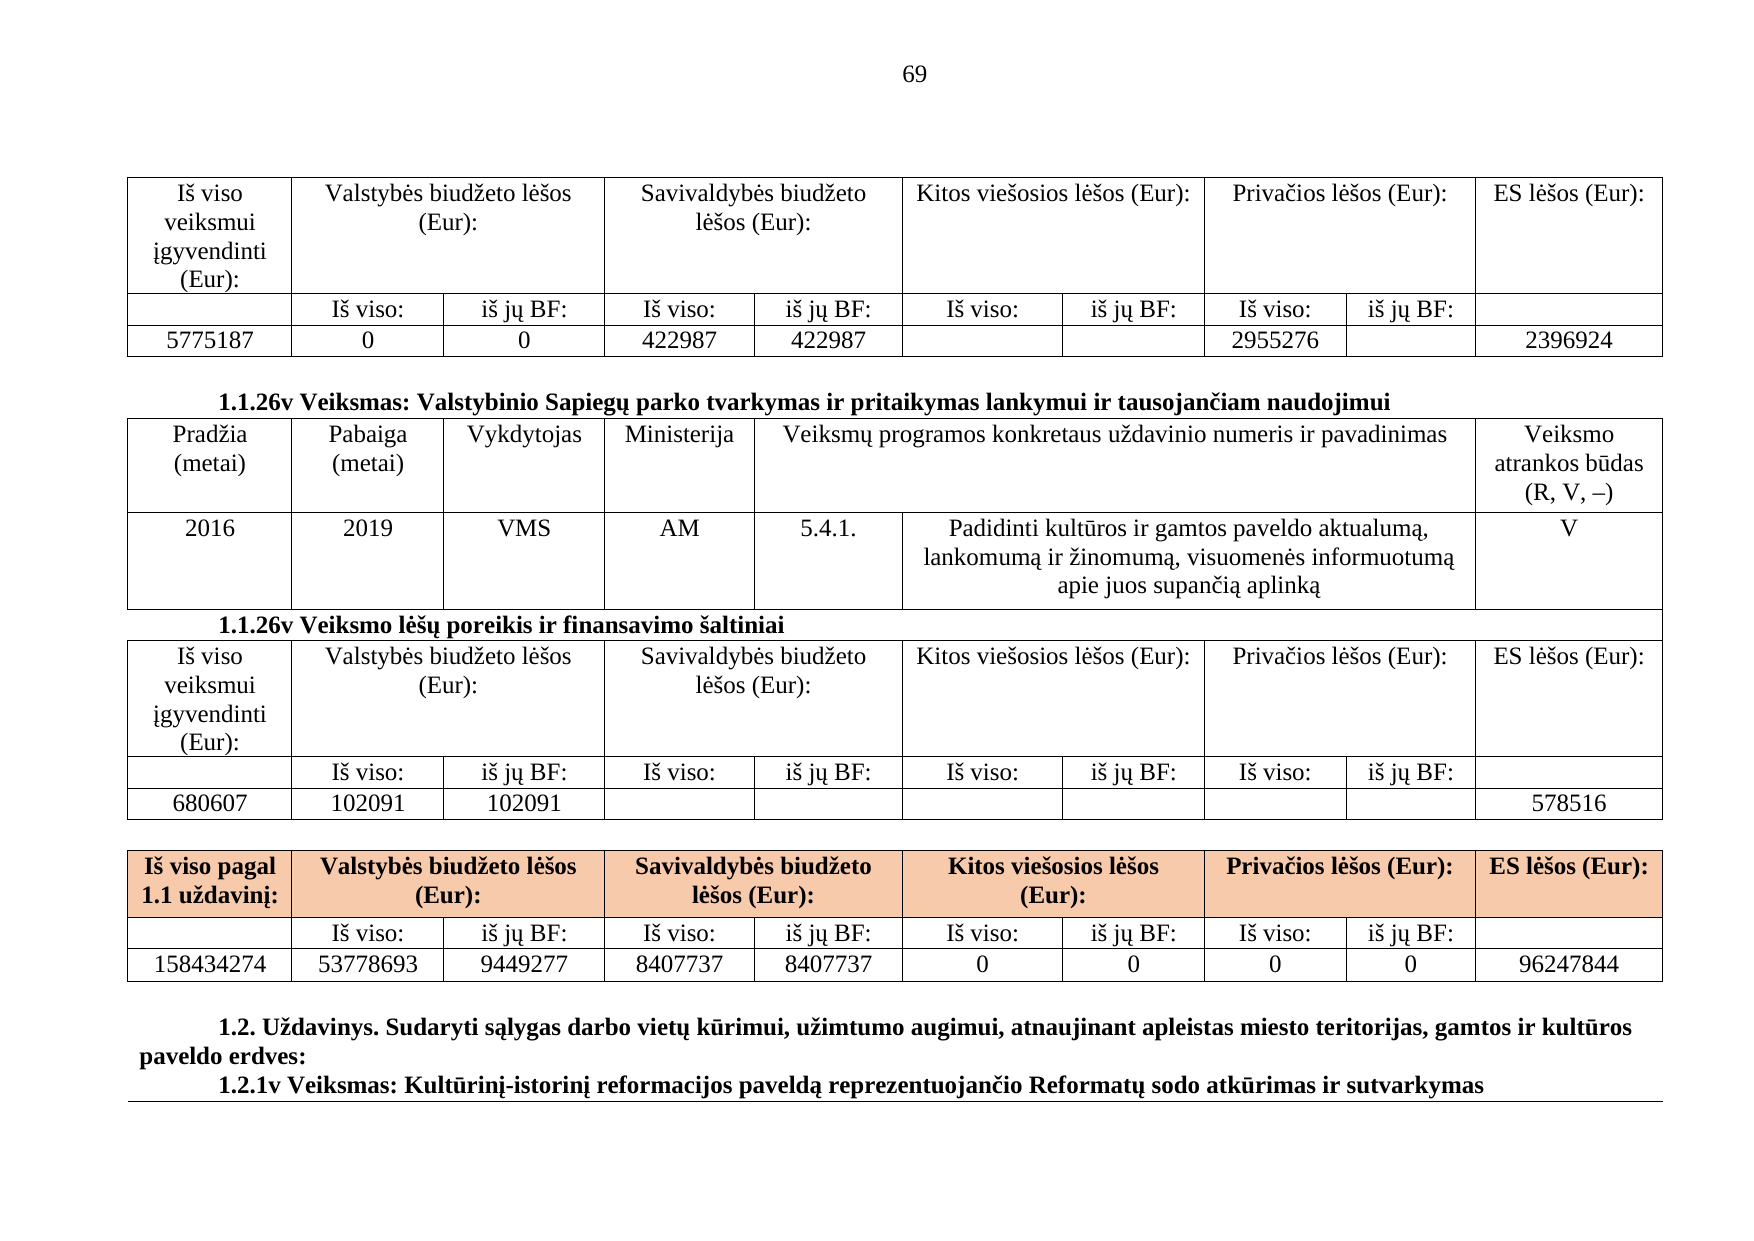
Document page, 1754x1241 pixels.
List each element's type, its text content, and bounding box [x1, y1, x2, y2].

table_cell iš jų BF: [755, 294, 902, 324]
table_cell Privačios lėšos (Eur): [1205, 851, 1475, 917]
table_cell Ministerija [605, 419, 754, 512]
table_cell [1475, 982, 1663, 1012]
table_cell iš jų BF: [1063, 757, 1204, 787]
table_cell [902, 982, 1063, 1012]
table_cell 5.4.1. [755, 513, 902, 609]
table_cell 2016 [128, 513, 291, 609]
table_cell [128, 294, 291, 324]
table_cell [1346, 982, 1475, 1012]
table_cell iš jų BF: [444, 294, 604, 324]
table_cell Iš viso: [605, 918, 754, 948]
table_cell [128, 820, 292, 850]
table_cell [292, 982, 444, 1012]
table_cell [1063, 820, 1204, 850]
table_cell Kitos viešosios lėšos (Eur): [903, 851, 1204, 917]
table_cell Iš viso veiksmui įgyvendinti (Eur): [128, 641, 291, 756]
table_cell [1205, 789, 1346, 819]
table_cell Vykdytojas [444, 419, 604, 512]
table_cell [1476, 918, 1662, 948]
table_cell [1476, 757, 1662, 787]
table_cell iš jų BF: [755, 757, 902, 787]
table_cell 1.2.1v Veiksmas: Kultūrinį-istorinį reformacijos paveldą reprezentuojančio Reformatų sodo atkūrimas ir sutvarkymas [128, 1070, 1663, 1101]
table_cell Savivaldybės biudžeto lėšos (Eur): [605, 641, 902, 756]
table_cell [444, 982, 604, 1012]
table_cell [903, 789, 1062, 819]
table_cell [128, 757, 291, 787]
table_cell Veiksmo atrankos būdas (R, V, –) [1476, 419, 1662, 512]
table_cell 5775187 [128, 326, 291, 356]
table_cell Privačios lėšos (Eur): [1205, 641, 1475, 756]
table_cell [292, 820, 444, 850]
table_cell [605, 789, 754, 819]
table_cell [604, 820, 754, 850]
table_cell 422987 [605, 326, 754, 356]
table_cell Savivaldybės biudžeto lėšos (Eur): [605, 851, 902, 917]
table_cell 158434274 [128, 949, 291, 981]
table_cell 1.1.26v Veiksmo lėšų poreikis ir finansavimo šaltiniai [128, 610, 1475, 640]
table_cell Pradžia (metai) [128, 419, 291, 512]
table_cell iš jų BF: [1347, 757, 1475, 787]
table_cell Iš viso: [1205, 294, 1346, 324]
table_cell [604, 982, 754, 1012]
table_cell [128, 982, 292, 1012]
table_cell 0 [1205, 949, 1346, 981]
table_cell Iš viso: [1205, 918, 1346, 948]
table_cell iš jų BF: [755, 918, 902, 948]
table_cell 102091 [292, 789, 443, 819]
table_cell [128, 918, 291, 948]
table_cell Iš viso: [292, 918, 443, 948]
table_cell Iš viso: [605, 757, 754, 787]
table_cell V [1476, 513, 1662, 609]
table_cell 0 [903, 949, 1062, 981]
table_cell 8407737 [605, 949, 754, 981]
table_cell 0 [1347, 949, 1475, 981]
table_cell 0 [292, 326, 443, 356]
table_cell [903, 326, 1062, 356]
table_cell Iš viso: [292, 294, 443, 324]
table_cell [754, 982, 902, 1012]
table_cell Savivaldybės biudžeto lėšos (Eur): [605, 178, 902, 293]
table_cell [1063, 326, 1204, 356]
table_cell Pabaiga (metai) [292, 419, 443, 512]
table_cell 578516 [1476, 789, 1662, 819]
table_cell [754, 820, 902, 850]
table_cell Iš viso: [1205, 757, 1346, 787]
table_cell [1063, 789, 1204, 819]
table_cell 0 [444, 326, 604, 356]
table_cell Veiksmų programos konkretaus uždavinio numeris ir pavadinimas [755, 419, 1475, 512]
table_cell 2955276 [1205, 326, 1346, 356]
table_cell 96247844 [1476, 949, 1662, 981]
table_cell 2396924 [1476, 326, 1662, 356]
table_cell [1204, 982, 1346, 1012]
table_cell [755, 789, 902, 819]
table_cell iš jų BF: [1347, 294, 1475, 324]
table_cell VMS [444, 513, 604, 609]
table_cell Valstybės biudžeto lėšos (Eur): [292, 641, 604, 756]
table_cell [1476, 294, 1662, 324]
table_cell Iš viso: [292, 757, 443, 787]
table_cell [1475, 820, 1663, 850]
table_cell Iš viso pagal 1.1 uždavinį: [128, 851, 291, 917]
table_cell 1.1.26v Veiksmas: Valstybinio Sapiegų parko tvarkymas ir pritaikymas lankymui ir tausojančiam naudojimui [128, 387, 1663, 418]
table_cell [1063, 982, 1204, 1012]
table_cell Iš viso: [903, 757, 1062, 787]
table_cell [1475, 610, 1662, 640]
table_cell ES lėšos (Eur): [1476, 641, 1662, 756]
table_cell Iš viso: [605, 294, 754, 324]
table_cell [902, 820, 1063, 850]
table_cell Iš viso: [903, 294, 1062, 324]
table_cell Valstybės biudžeto lėšos (Eur): [292, 178, 604, 293]
table_cell ES lėšos (Eur): [1476, 178, 1662, 293]
table_cell 1.2. Uždavinys. Sudaryti sąlygas darbo vietų kūrimui, užimtumo augimui, atnaujinant apleistas miesto teritorijas, gamtos ir kultūros paveldo erdves: [128, 1013, 1663, 1070]
table_cell Iš viso veiksmui įgyvendinti (Eur): [128, 178, 291, 293]
table_cell Kitos viešosios lėšos (Eur): [903, 641, 1204, 756]
table_cell 422987 [755, 326, 902, 356]
table_cell Valstybės biudžeto lėšos (Eur): [292, 851, 604, 917]
table_cell 53778693 [292, 949, 443, 981]
table_cell [444, 820, 604, 850]
table_cell Padidinti kultūros ir gamtos paveldo aktualumą, lankomumą ir žinomumą, visuomenės informuotumą apie juos supančią aplinką [903, 513, 1475, 609]
table_cell [128, 357, 1663, 387]
table_cell Privačios lėšos (Eur): [1205, 178, 1475, 293]
table_cell 2019 [292, 513, 443, 609]
table_cell Iš viso: [903, 918, 1062, 948]
table_cell 680607 [128, 789, 291, 819]
table_cell Kitos viešosios lėšos (Eur): [903, 178, 1204, 293]
table_cell [1204, 820, 1346, 850]
table_cell [1347, 789, 1475, 819]
table_cell [1347, 326, 1475, 356]
table_cell iš jų BF: [1063, 294, 1204, 324]
table_cell AM [605, 513, 754, 609]
table_cell iš jų BF: [444, 757, 604, 787]
table_cell iš jų BF: [444, 918, 604, 948]
table_cell ES lėšos (Eur): [1476, 851, 1662, 917]
table_cell iš jų BF: [1347, 918, 1475, 948]
table_cell [1346, 820, 1475, 850]
table_cell 0 [1063, 949, 1204, 981]
table_cell 8407737 [755, 949, 902, 981]
table_cell 102091 [444, 789, 604, 819]
table_cell 9449277 [444, 949, 604, 981]
table_cell iš jų BF: [1063, 918, 1204, 948]
